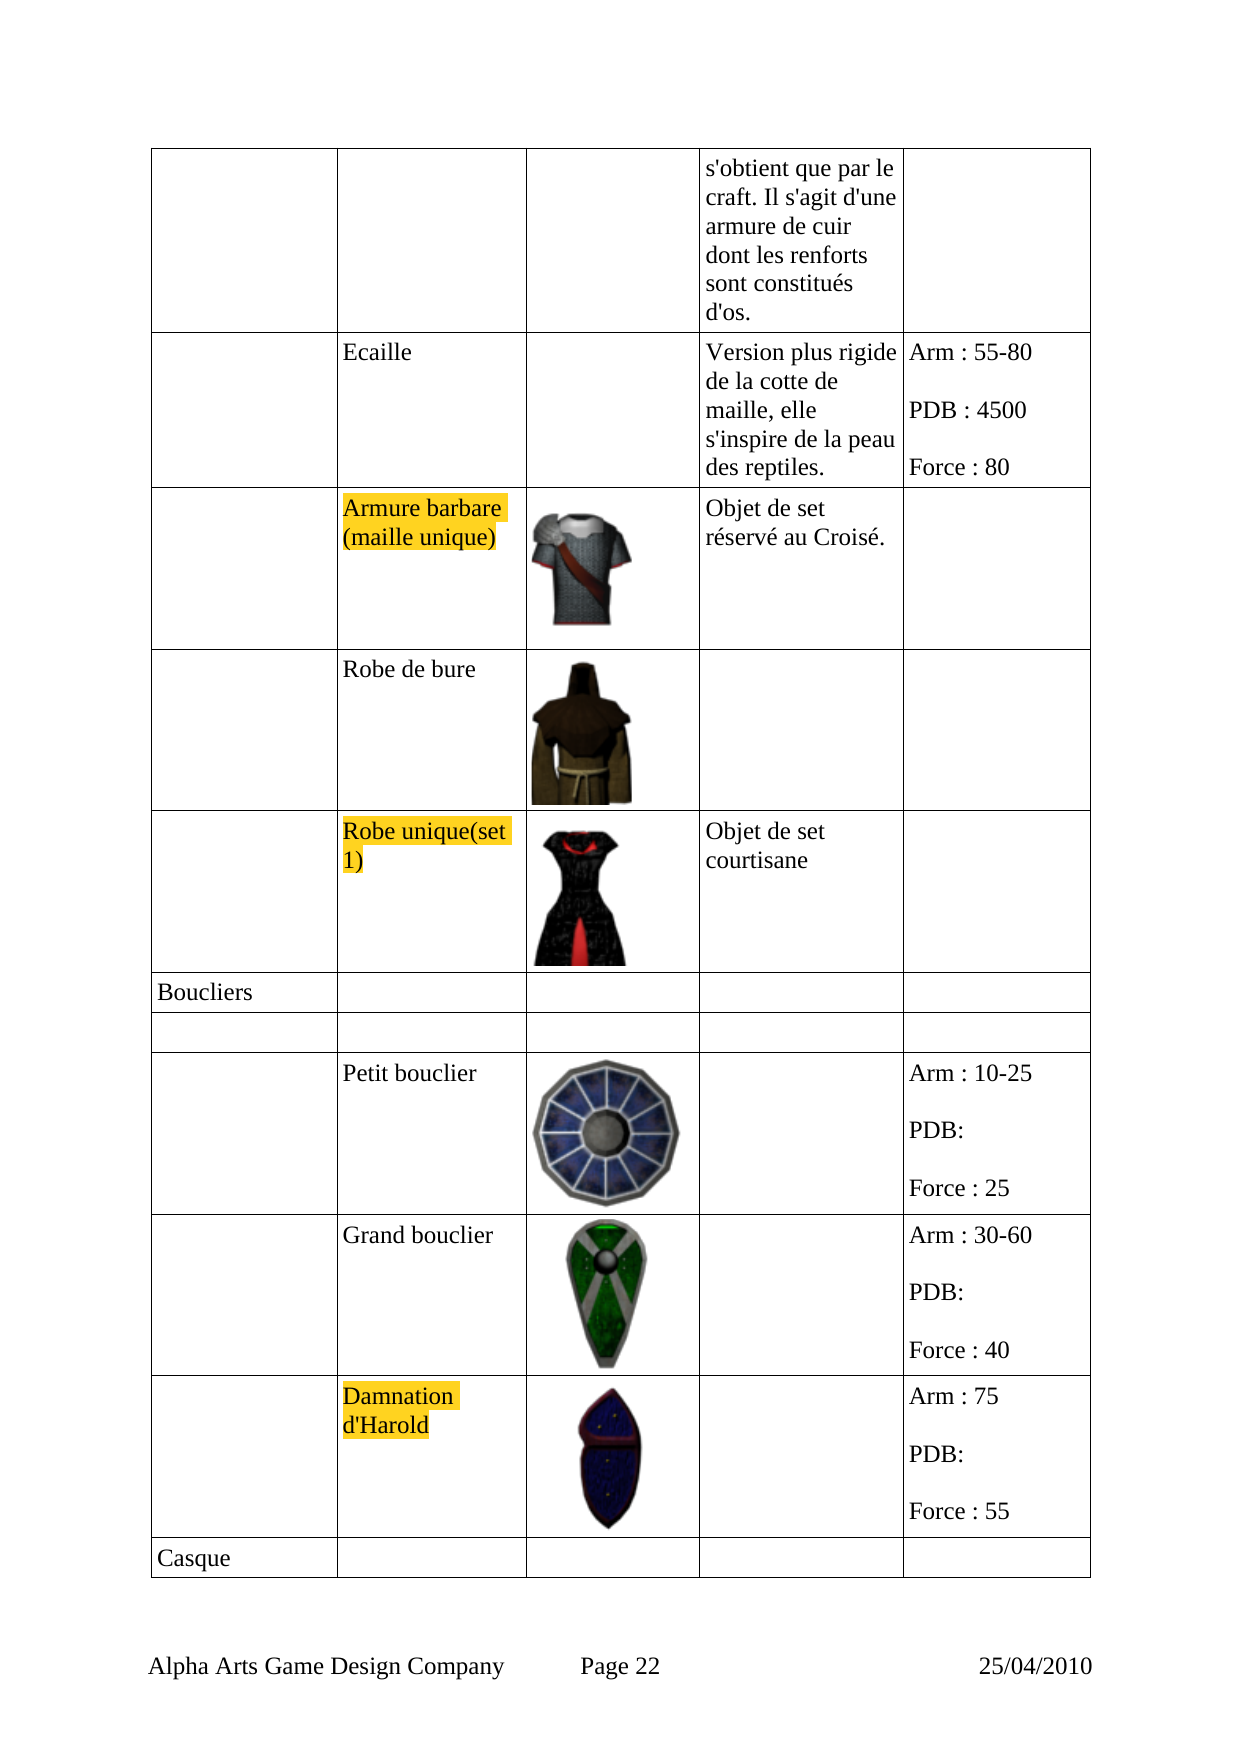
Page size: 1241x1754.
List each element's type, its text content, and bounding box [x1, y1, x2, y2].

picture [531, 654, 632, 805]
table_cell [338, 973, 526, 1012]
table_cell Version plus rigide de la cotte de maille, elle s'inspire de la peau des reptiles. [700, 333, 903, 487]
table_cell Robe unique(set 1) [338, 811, 526, 972]
table_cell [152, 1013, 337, 1052]
table_cell [338, 1538, 526, 1577]
table_cell [152, 1215, 337, 1375]
table_cell [527, 333, 699, 487]
table_cell [527, 1013, 699, 1052]
table_cell s'obtient que par le craft. Il s'agit d'une armure de cuir dont les renforts sont constitués d'os. [700, 149, 903, 332]
table_cell [904, 1538, 1090, 1577]
picture [531, 1219, 682, 1370]
table_cell [152, 1376, 337, 1537]
table_cell Arm : 55-80 PDB : 4500 Force : 80 [904, 333, 1090, 487]
table_cell [338, 149, 526, 332]
table_cell [527, 811, 699, 972]
table_cell [904, 650, 1090, 810]
table_cell [700, 1053, 903, 1214]
table_cell [700, 1538, 903, 1577]
table_cell Arm : 75 PDB: Force : 55 [904, 1376, 1090, 1537]
table_cell Grand bouclier [338, 1215, 526, 1375]
table_cell [700, 650, 903, 810]
table_cell Armure barbare (maille unique) [338, 488, 526, 648]
table_cell [527, 488, 699, 648]
table_cell Boucliers [152, 973, 337, 1012]
table_cell [152, 1053, 337, 1214]
table_cell [152, 333, 337, 487]
table_cell Robe de bure [338, 650, 526, 810]
table_cell Objet de set réservé au Croisé. [700, 488, 903, 648]
table_cell [904, 488, 1090, 648]
table_cell [700, 1215, 903, 1375]
table_cell [700, 973, 903, 1012]
table_cell [338, 1013, 526, 1052]
table_cell Damnation d'Harold [338, 1376, 526, 1537]
table_cell [904, 1013, 1090, 1052]
table_cell [527, 1538, 699, 1577]
table_cell [527, 1215, 699, 1375]
table_cell [527, 973, 699, 1012]
table_cell Objet de set courtisane [700, 811, 903, 972]
table_cell Arm : 30-60 PDB: Force : 40 [904, 1215, 1090, 1375]
picture [531, 492, 632, 643]
table_cell [904, 149, 1090, 332]
table_cell [152, 811, 337, 972]
picture [531, 1058, 682, 1209]
table_cell [527, 149, 699, 332]
table_cell Casque [152, 1538, 337, 1577]
table_cell [700, 1376, 903, 1537]
table_cell [527, 1053, 699, 1214]
table_cell [700, 1013, 903, 1052]
table_cell [904, 811, 1090, 972]
table_cell [527, 650, 699, 810]
table_cell [527, 1376, 699, 1537]
table_cell Petit bouclier [338, 1053, 526, 1214]
table_cell [152, 650, 337, 810]
picture [531, 1381, 682, 1532]
table_cell [152, 149, 337, 332]
table_cell Ecaille [338, 333, 526, 487]
table_cell [152, 488, 337, 648]
table_cell Arm : 10-25 PDB: Force : 25 [904, 1053, 1090, 1214]
picture [531, 816, 632, 966]
table_cell [904, 973, 1090, 1012]
